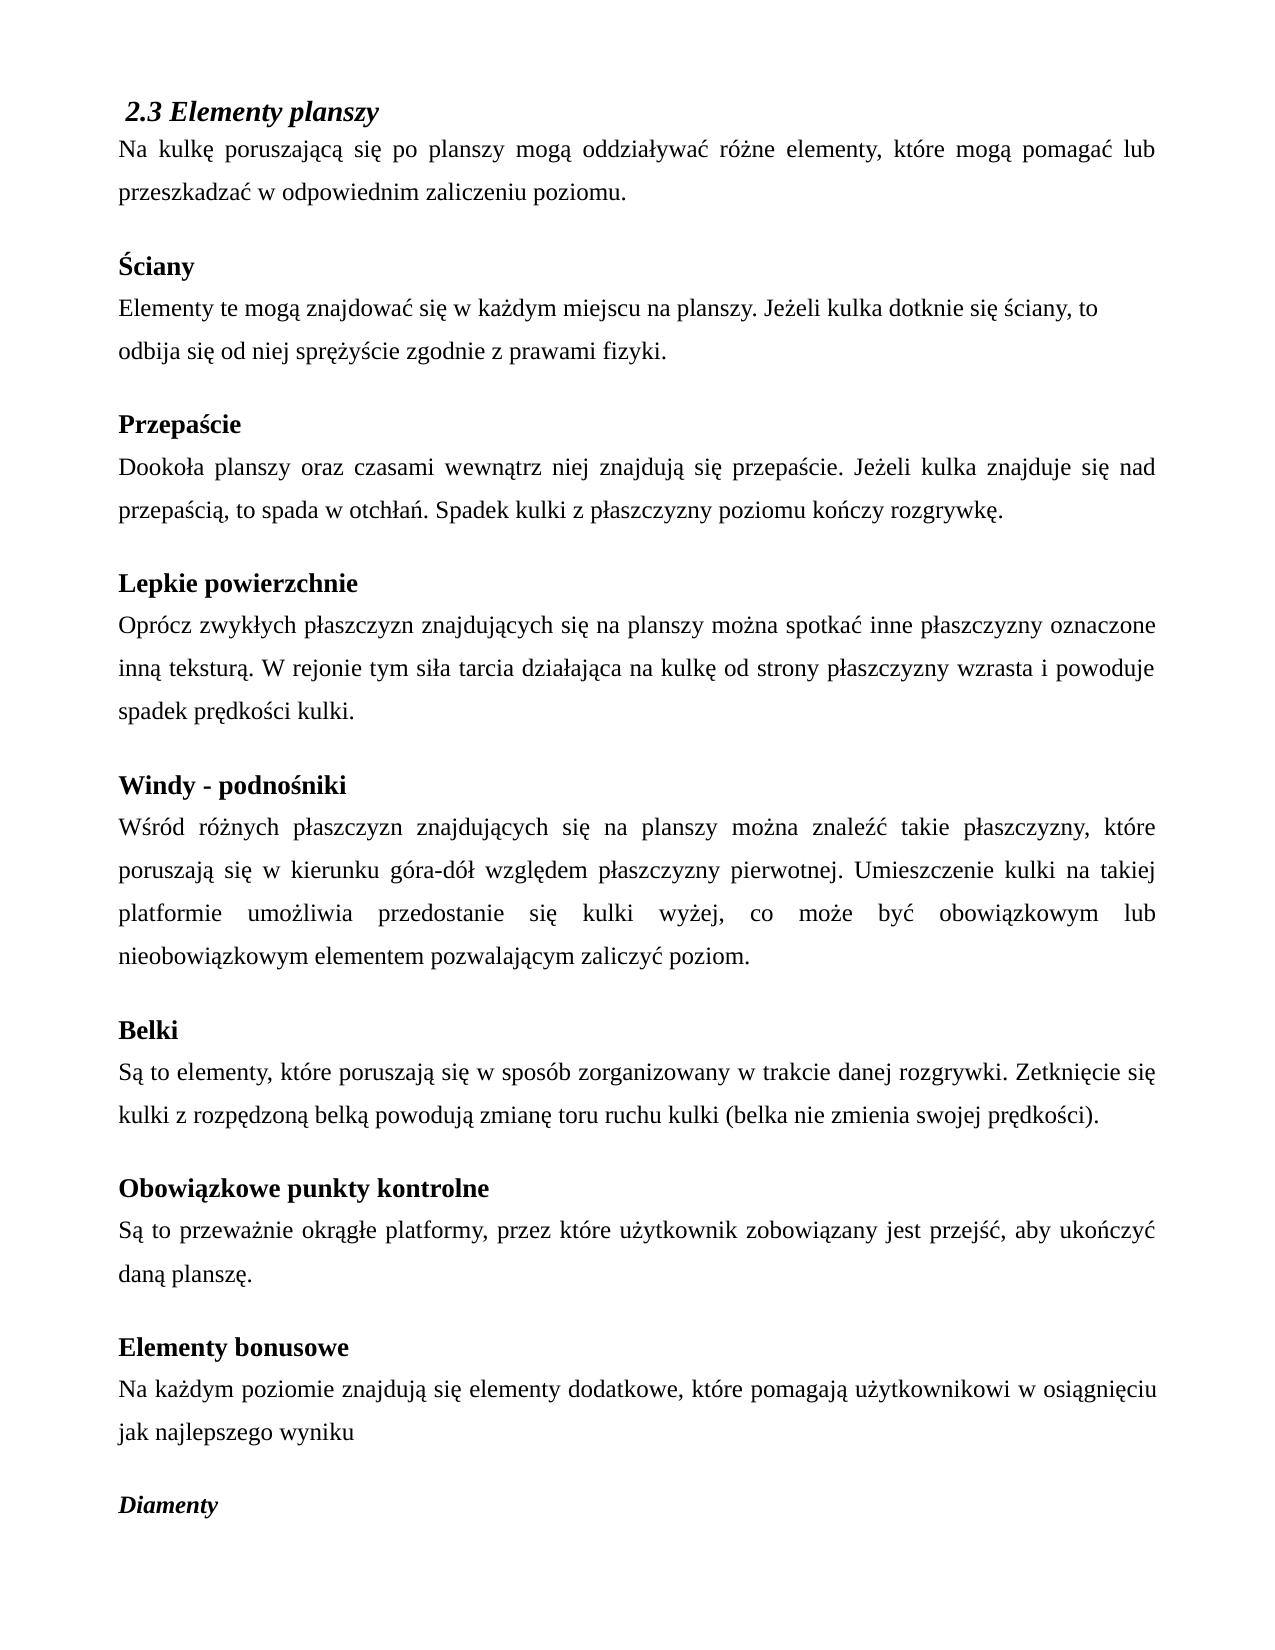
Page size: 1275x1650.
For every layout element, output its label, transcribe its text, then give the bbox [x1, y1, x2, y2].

list Oprócz zwykłych płaszczyzn znajdujących się na planszy można spotkać inne płaszczyzny oznaczone inną teksturą. W rejonie tym siła tarcia działająca na kulkę od strony płaszczyzny wzrasta i powoduje spadek prędkości kulki. [118, 610, 1157, 725]
text Lepkie powierzchnie [118, 567, 1157, 598]
text Elementy te mogą znajdować się w każdym miejscu na planszy. Jeżeli kulka dotknie się ściany, to odbija się od niej sprężyście zgodnie z prawami fizyki. [118, 293, 1157, 365]
list Są to elementy, które poruszają się w sposób zorganizowany w trakcie danej rozgrywki. Zetknięcie się kulki z rozpędzoną belką powodują zmianę toru ruchu kulki (belka nie zmienia swojej prędkości). [118, 1057, 1157, 1129]
list Na kulkę poruszającą się po planszy mogą oddziaływać różne elementy, które mogą pomagać lub przeszkadzać w odpowiednim zaliczeniu poziomu. [118, 134, 1157, 206]
text Obowiązkowe punkty kontrolne [118, 1173, 1157, 1204]
text Diamenty [118, 1490, 1157, 1519]
text Elementy bonusowe [118, 1331, 1157, 1362]
text Ściany [118, 250, 1157, 281]
list Dookoła planszy oraz czasami wewnątrz niej znajdują się przepaście. Jeżeli kulka znajduje się nad przepaścią, to spada w otchłań. Spadek kulki z płaszczyzny poziomu kończy rozgrywkę. [118, 452, 1157, 523]
text Przepaście [118, 409, 1157, 440]
list Na każdym poziomie znajdują się elementy dodatkowe, które pomagają użytkownikowi w osiągnięciu jak najlepszego wyniku [118, 1374, 1157, 1446]
list Wśród różnych płaszczyzn znajdujących się na planszy można znaleźć takie płaszczyzny, które poruszają się w kierunku góra-dół względem płaszczyzny pierwotnej. Umieszczenie kulki na takiej platformie umożliwia przedostanie się kulki wyżej, co może być obowiązkowym lub nieobowiązkowym elementem pozwalającym zaliczyć poziom. [118, 812, 1157, 970]
text Belki [118, 1014, 1157, 1045]
subtitle Elementy planszy [118, 94, 1157, 128]
text Windy - podnośniki [118, 769, 1157, 800]
list Są to przeważnie okrągłe platformy, przez które użytkownik zobowiązany jest przejść, aby ukończyć daną planszę. [118, 1216, 1157, 1287]
